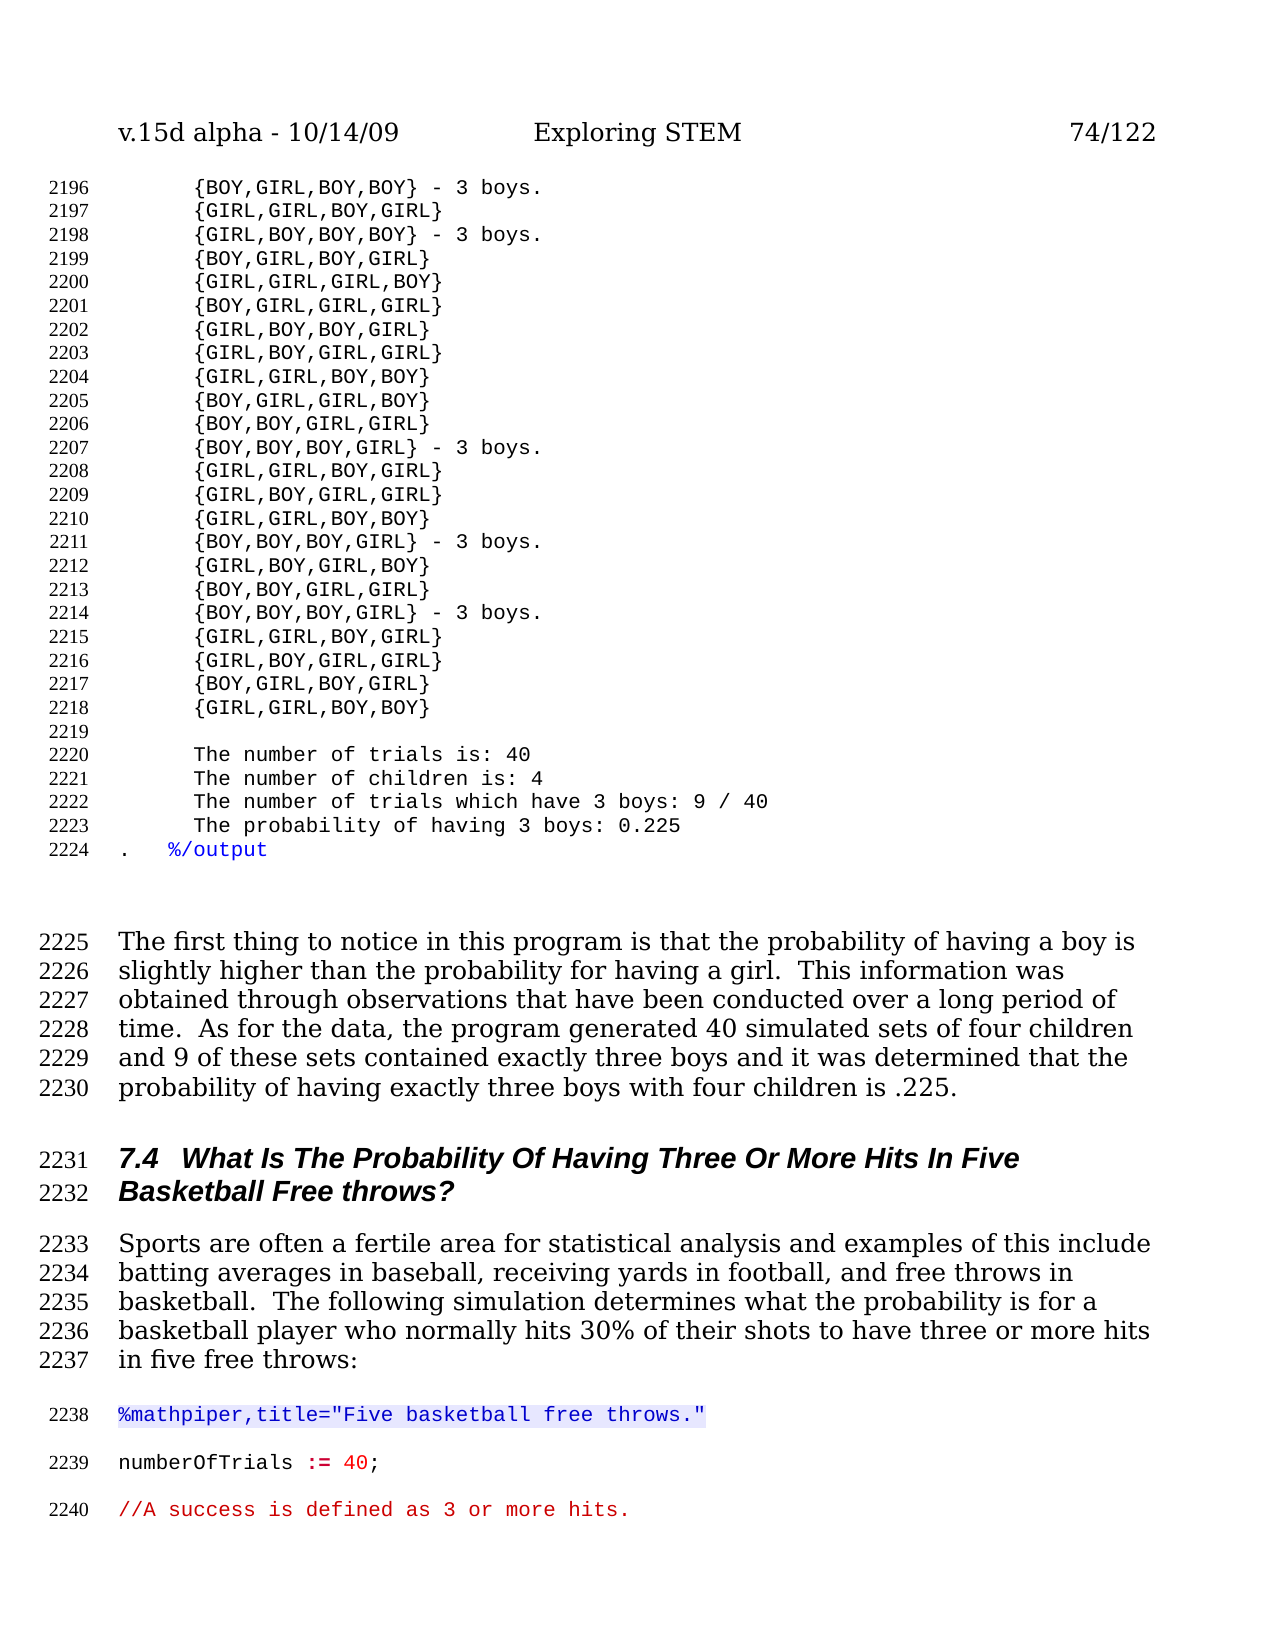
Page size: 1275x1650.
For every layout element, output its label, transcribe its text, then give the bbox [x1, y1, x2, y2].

text {BOY,GIRL,BOY,GIRL} [118, 248, 1157, 271]
text {BOY,BOY,BOY,GIRL} - 3 boys. [118, 531, 1157, 555]
text {GIRL,GIRL,BOY,GIRL} [118, 626, 1157, 650]
text {BOY,GIRL,GIRL,BOY} [118, 389, 1157, 413]
text {BOY,BOY,GIRL,GIRL} [118, 413, 1157, 437]
text The first thing to notice in this program is that the probability of having a boy is slightly higher than the probability for having a girl. This information was obtained through observations that have been conducted over a long period of time. As for the data, the program generated 40 simulated sets of four children and 9 of these sets contained exactly three boys and it was determined that the probability of having exactly three boys with four children is .225. [118, 927, 1157, 1102]
text {GIRL,GIRL,GIRL,BOY} [118, 271, 1157, 295]
text {GIRL,GIRL,BOY,BOY} [118, 366, 1157, 389]
text {GIRL,BOY,GIRL,BOY} [118, 555, 1157, 579]
text {GIRL,GIRL,BOY,BOY} [118, 508, 1157, 531]
text {GIRL,BOY,GIRL,GIRL} [118, 342, 1157, 366]
text {GIRL,BOY,GIRL,GIRL} [118, 484, 1157, 508]
text The probability of having 3 boys: 0.225 [118, 815, 1157, 839]
text {GIRL,BOY,GIRL,GIRL} [118, 650, 1157, 673]
text {BOY,BOY,BOY,GIRL} - 3 boys. [118, 602, 1157, 626]
text {BOY,GIRL,BOY,BOY} - 3 boys. [118, 177, 1157, 200]
text {GIRL,GIRL,BOY,GIRL} [118, 461, 1157, 484]
text numberOfTrials := 40; [118, 1452, 1157, 1475]
text The number of children is: 4 [118, 768, 1157, 792]
text The number of trials is: 40 [118, 744, 1157, 768]
text {BOY,GIRL,BOY,GIRL} [118, 673, 1157, 697]
text . %/output [118, 839, 1157, 862]
text Sports are often a fertile area for statistical analysis and examples of this include batting averages in baseball, receiving yards in football, and free throws in basketball. The following simulation determines what the probability is for a basketball player who normally hits 30% of their shots to have three or more hits in five free throws: [118, 1229, 1157, 1375]
text The number of trials which have 3 boys: 9 / 40 [118, 792, 1157, 815]
text {GIRL,BOY,BOY,BOY} - 3 boys. [118, 224, 1157, 248]
text %mathpiper,title="Five basketball free throws." [118, 1404, 1157, 1428]
text {BOY,GIRL,GIRL,GIRL} [118, 295, 1157, 319]
text {GIRL,BOY,BOY,GIRL} [118, 319, 1157, 342]
subtitle What Is The Probability Of Having Three Or More Hits In Five Basketball Free throws? [118, 1141, 1157, 1208]
text {GIRL,GIRL,BOY,GIRL} [118, 200, 1157, 224]
text {BOY,BOY,BOY,GIRL} - 3 boys. [118, 437, 1157, 461]
text {GIRL,GIRL,BOY,BOY} [118, 697, 1157, 721]
text {BOY,BOY,GIRL,GIRL} [118, 579, 1157, 602]
text //A success is defined as 3 or more hits. [118, 1499, 1157, 1523]
